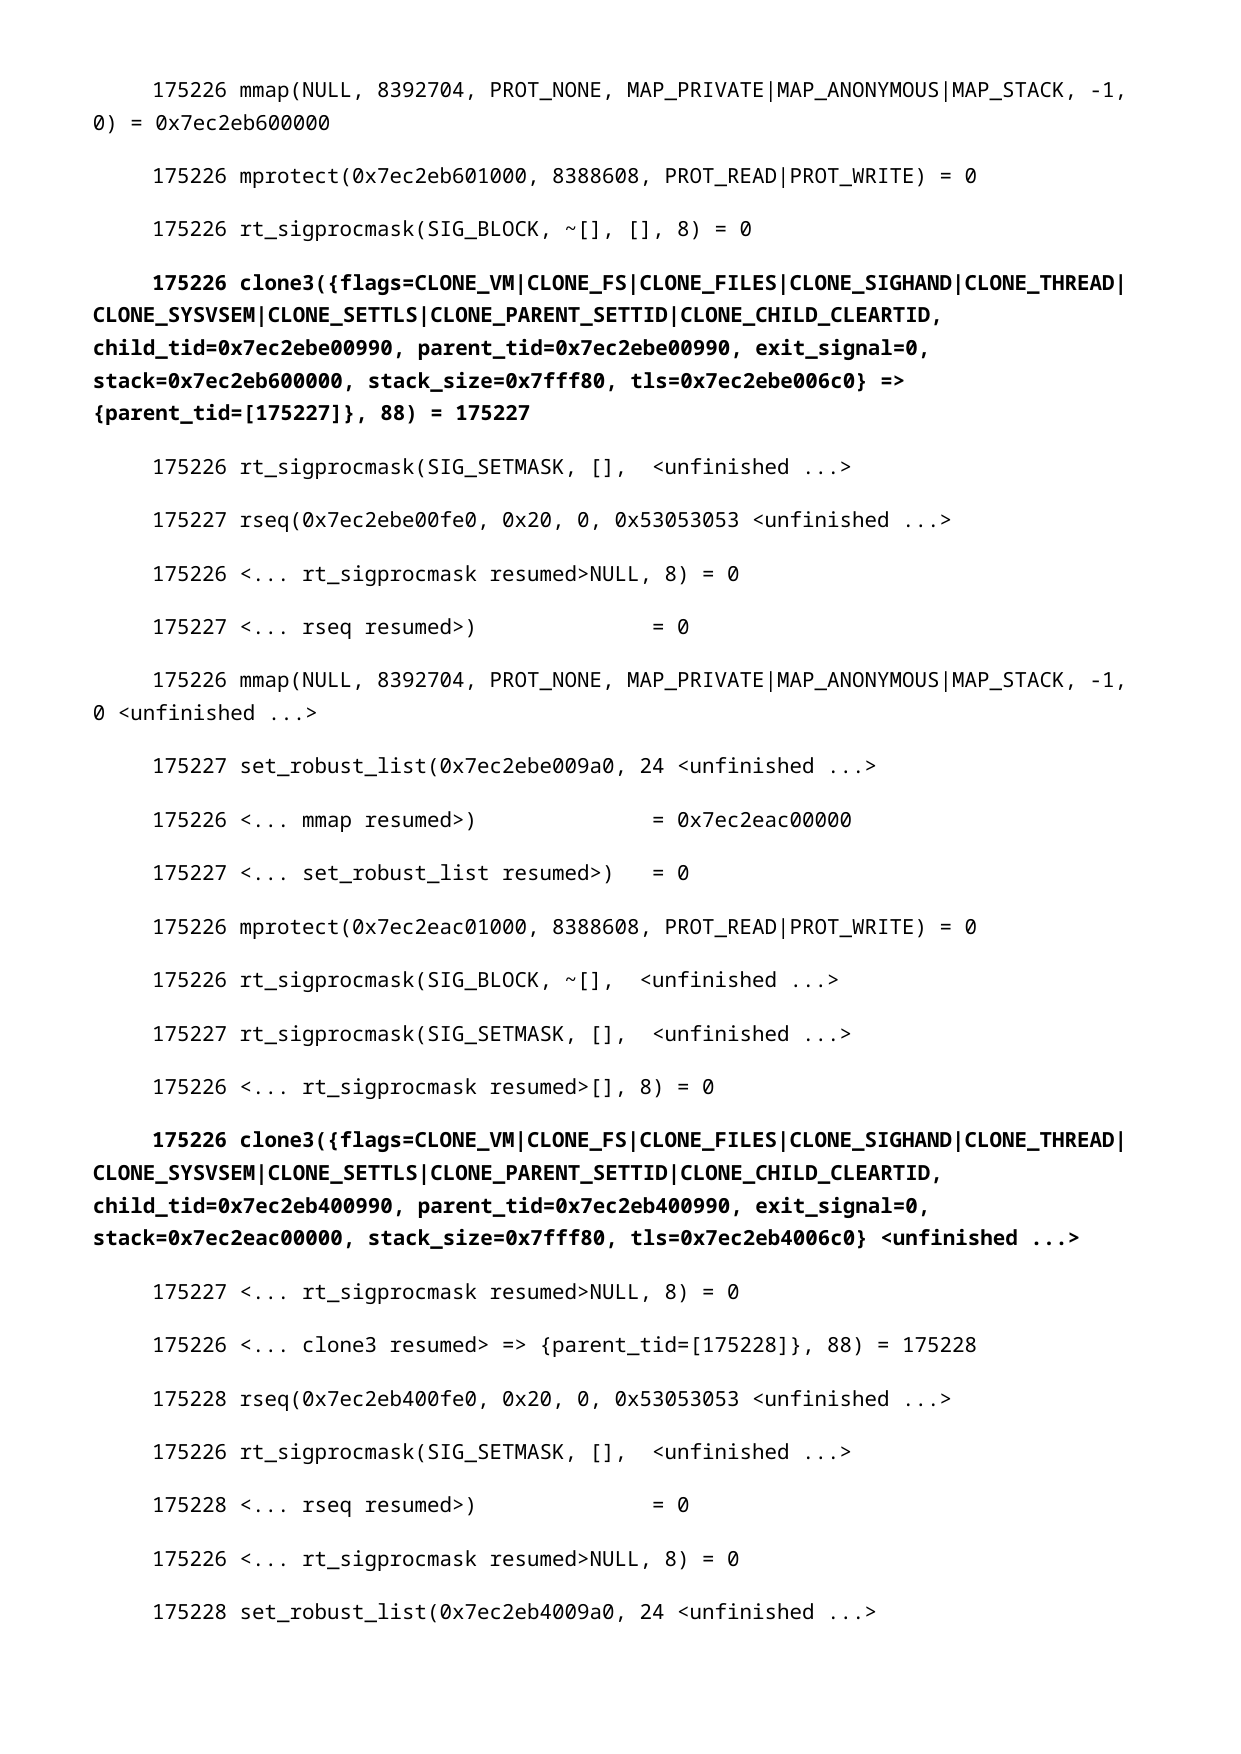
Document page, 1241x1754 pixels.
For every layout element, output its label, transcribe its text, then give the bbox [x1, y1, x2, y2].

text 175228 set_robust_list(0x7ec2eb4009a0, 24 <unfinished ...> [93, 1597, 1147, 1626]
text 175227 <... rseq resumed>) = 0 [93, 612, 1147, 641]
text 175226 mmap(NULL, 8392704, PROT_NONE, MAP_PRIVATE|MAP_ANONYMOUS|MAP_STACK, -1, 0) = 0x7ec2eb600000 [93, 75, 1147, 136]
text 175228 rseq(0x7ec2eb400fe0, 0x20, 0, 0x53053053 <unfinished ...> [93, 1384, 1147, 1412]
text 175226 <... rt_sigprocmask resumed>[], 8) = 0 [93, 1072, 1147, 1101]
text 175226 rt_sigprocmask(SIG_BLOCK, ~[], [], 8) = 0 [93, 214, 1147, 243]
text 175226 <... clone3 resumed> => {parent_tid=[175228]}, 88) = 175228 [93, 1330, 1147, 1359]
text 175226 rt_sigprocmask(SIG_SETMASK, [], <unfinished ...> [93, 452, 1147, 480]
text 175226 clone3({flags=CLONE_VM|CLONE_FS|CLONE_FILES|CLONE_SIGHAND|CLONE_THREAD|CLONE_SYSVSEM|CLONE_SETTLS|CLONE_PARENT_SETTID|CLONE_CHILD_CLEARTID, child_tid=0x7ec2eb400990, parent_tid=0x7ec2eb400990, exit_signal=0, stack=0x7ec2eac00000, stack_size=0x7fff80, tls=0x7ec2eb4006c0} <unfinished ...> [93, 1126, 1147, 1252]
text 175226 rt_sigprocmask(SIG_BLOCK, ~[], <unfinished ...> [93, 965, 1147, 994]
text 175227 rt_sigprocmask(SIG_SETMASK, [], <unfinished ...> [93, 1019, 1147, 1047]
text 175227 <... set_robust_list resumed>) = 0 [93, 858, 1147, 887]
text 175226 mmap(NULL, 8392704, PROT_NONE, MAP_PRIVATE|MAP_ANONYMOUS|MAP_STACK, -1, 0 <unfinished ...> [93, 666, 1147, 727]
text 175226 rt_sigprocmask(SIG_SETMASK, [], <unfinished ...> [93, 1437, 1147, 1466]
text 175227 rseq(0x7ec2ebe00fe0, 0x20, 0, 0x53053053 <unfinished ...> [93, 505, 1147, 534]
text 175226 clone3({flags=CLONE_VM|CLONE_FS|CLONE_FILES|CLONE_SIGHAND|CLONE_THREAD|CLONE_SYSVSEM|CLONE_SETTLS|CLONE_PARENT_SETTID|CLONE_CHILD_CLEARTID, child_tid=0x7ec2ebe00990, parent_tid=0x7ec2ebe00990, exit_signal=0, stack=0x7ec2eb600000, stack_size=0x7fff80, tls=0x7ec2ebe006c0} => {parent_tid=[175227]}, 88) = 175227 [93, 268, 1147, 427]
text 175226 mprotect(0x7ec2eac01000, 8388608, PROT_READ|PROT_WRITE) = 0 [93, 912, 1147, 940]
text 175228 <... rseq resumed>) = 0 [93, 1491, 1147, 1519]
text 175226 <... rt_sigprocmask resumed>NULL, 8) = 0 [93, 559, 1147, 587]
text 175227 set_robust_list(0x7ec2ebe009a0, 24 <unfinished ...> [93, 752, 1147, 780]
text 175227 <... rt_sigprocmask resumed>NULL, 8) = 0 [93, 1277, 1147, 1305]
text 175226 <... rt_sigprocmask resumed>NULL, 8) = 0 [93, 1544, 1147, 1572]
text 175226 <... mmap resumed>) = 0x7ec2eac00000 [93, 805, 1147, 833]
text 175226 mprotect(0x7ec2eb601000, 8388608, PROT_READ|PROT_WRITE) = 0 [93, 161, 1147, 189]
